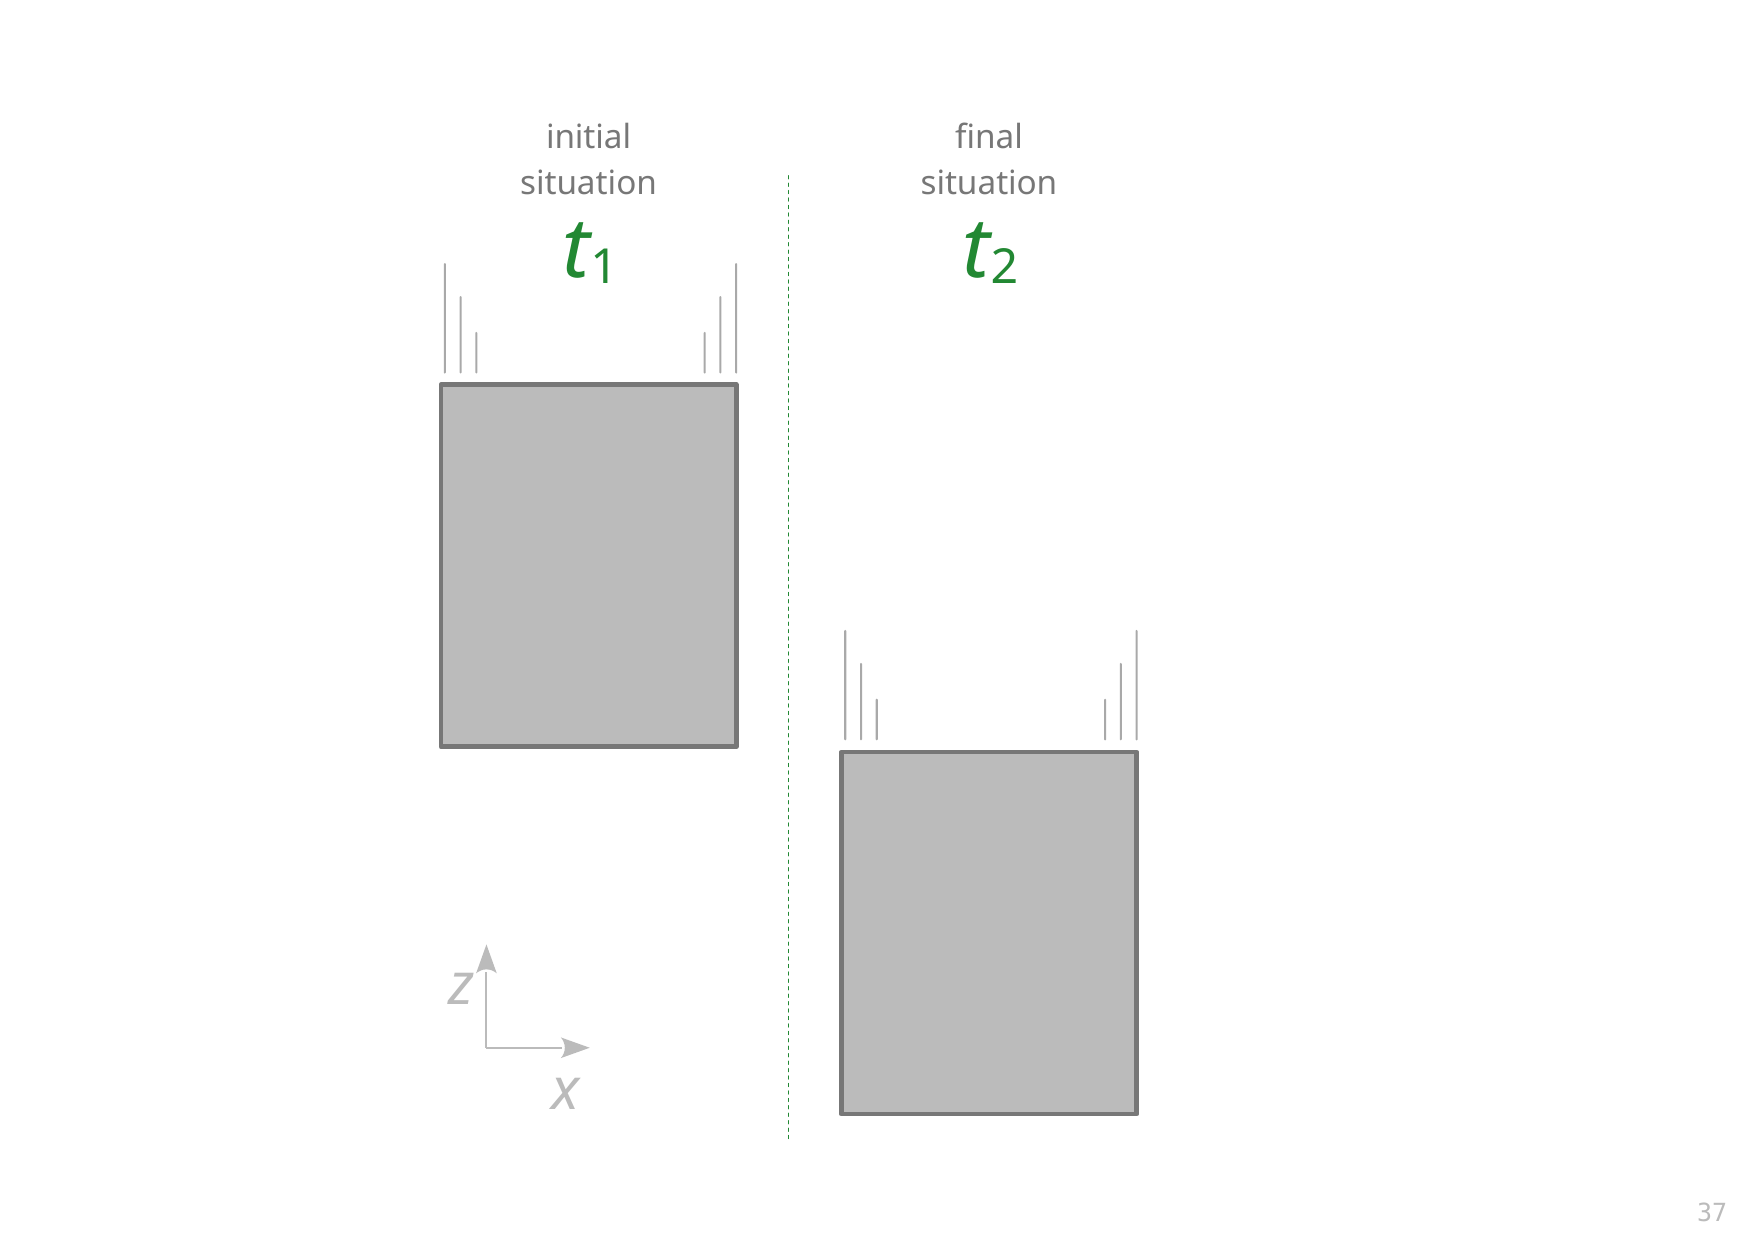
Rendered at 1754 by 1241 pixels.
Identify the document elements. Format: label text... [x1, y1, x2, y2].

text_box [440, 384, 737, 747]
text_box final situation [909, 106, 1069, 188]
text_box [841, 752, 1137, 1115]
text_box x [536, 1039, 596, 1113]
text_box initial situation [509, 106, 669, 188]
text_box t1 [547, 188, 630, 279]
text_box z [433, 934, 490, 1008]
text_box t2 [948, 188, 1030, 279]
